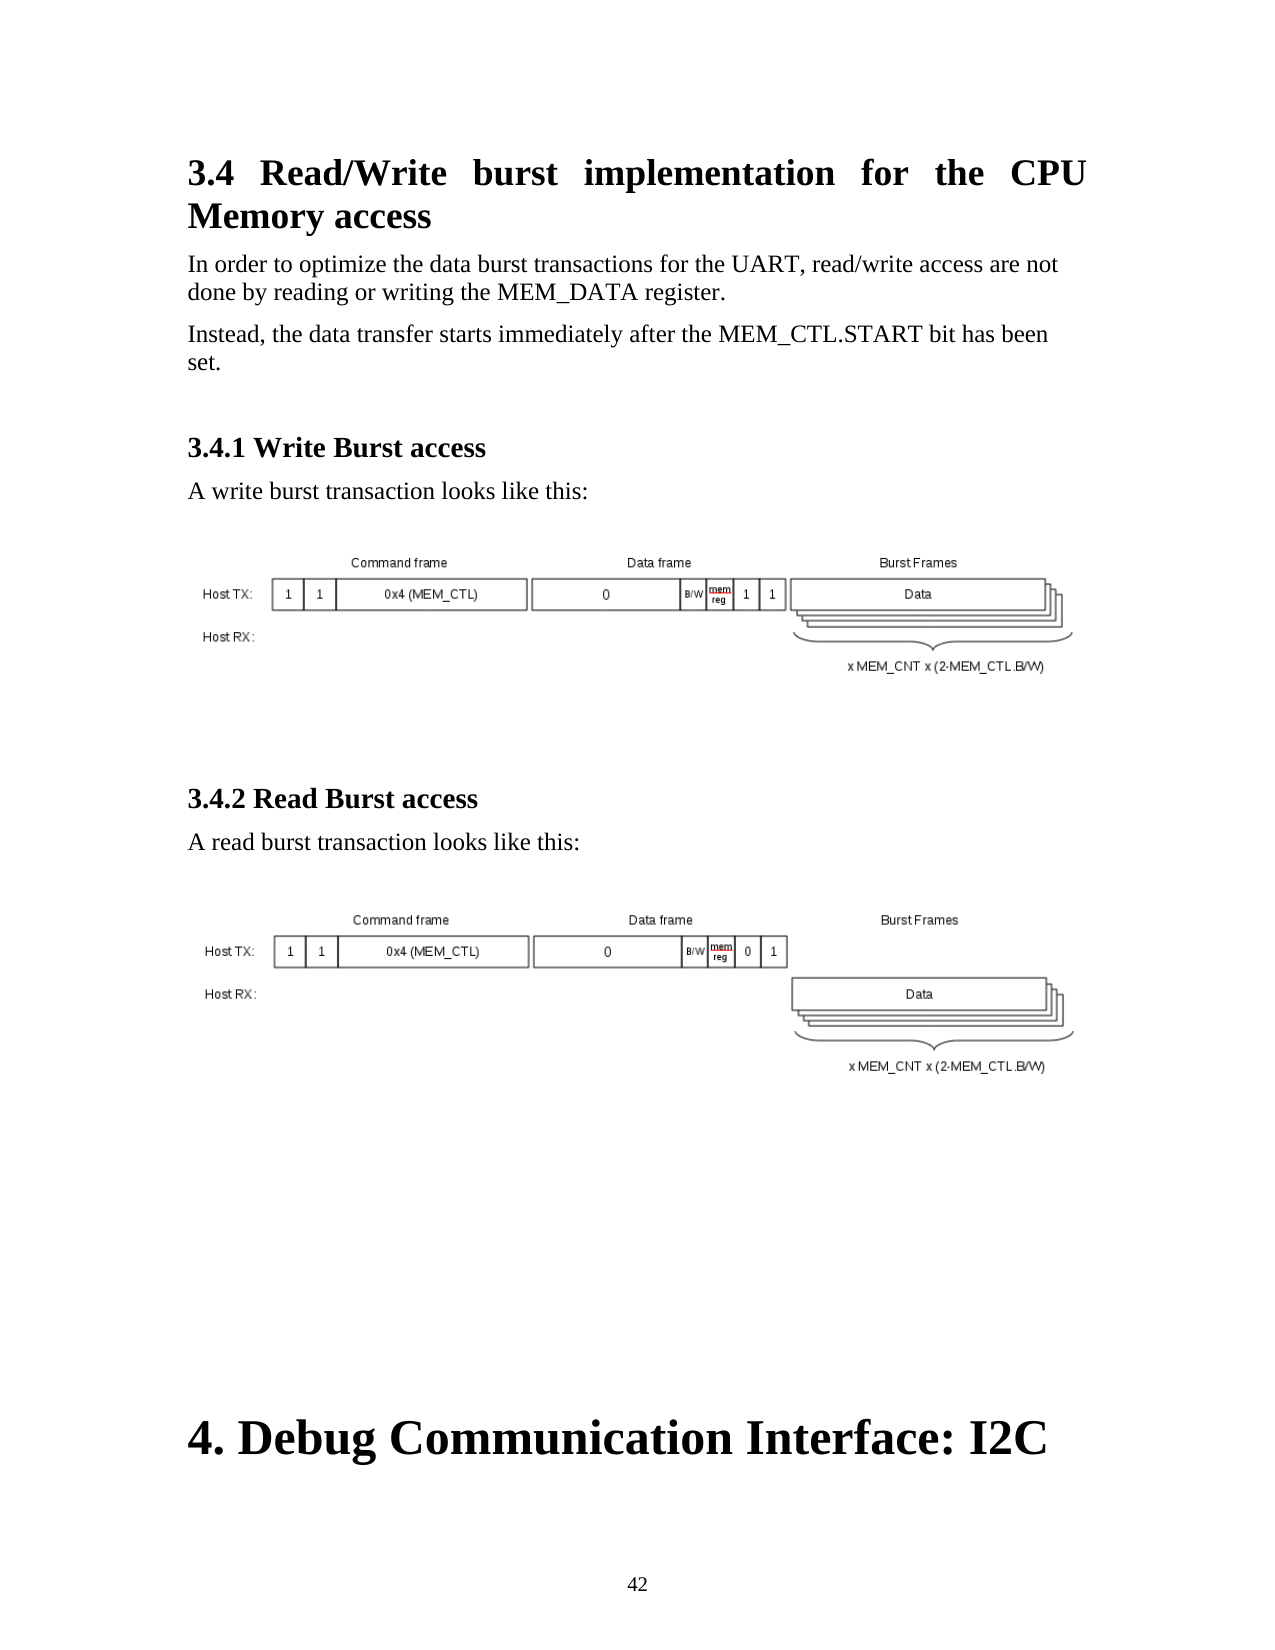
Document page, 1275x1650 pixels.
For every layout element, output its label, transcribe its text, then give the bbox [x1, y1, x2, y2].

text A write burst transaction looks like this: [187, 476, 1088, 505]
picture [187, 535, 1088, 699]
text 3.4.2 Read Burst access [187, 781, 1088, 815]
text 4. Debug Communication Interface: I2C [187, 1407, 1088, 1465]
text A read burst transaction looks like this: [187, 827, 1088, 856]
picture [187, 886, 1088, 1099]
text In order to optimize the data burst transactions for the UART, read/write access are not done by reading or writing the MEM_DATA register. [187, 249, 1088, 306]
text 3.4 Read/Write burst implementation for the CPU Memory access [187, 150, 1088, 236]
text 3.4.1 Write Burst access [187, 430, 1088, 463]
text Instead, the data transfer starts immediately after the MEM_CTL.START bit has been set. [187, 319, 1088, 376]
